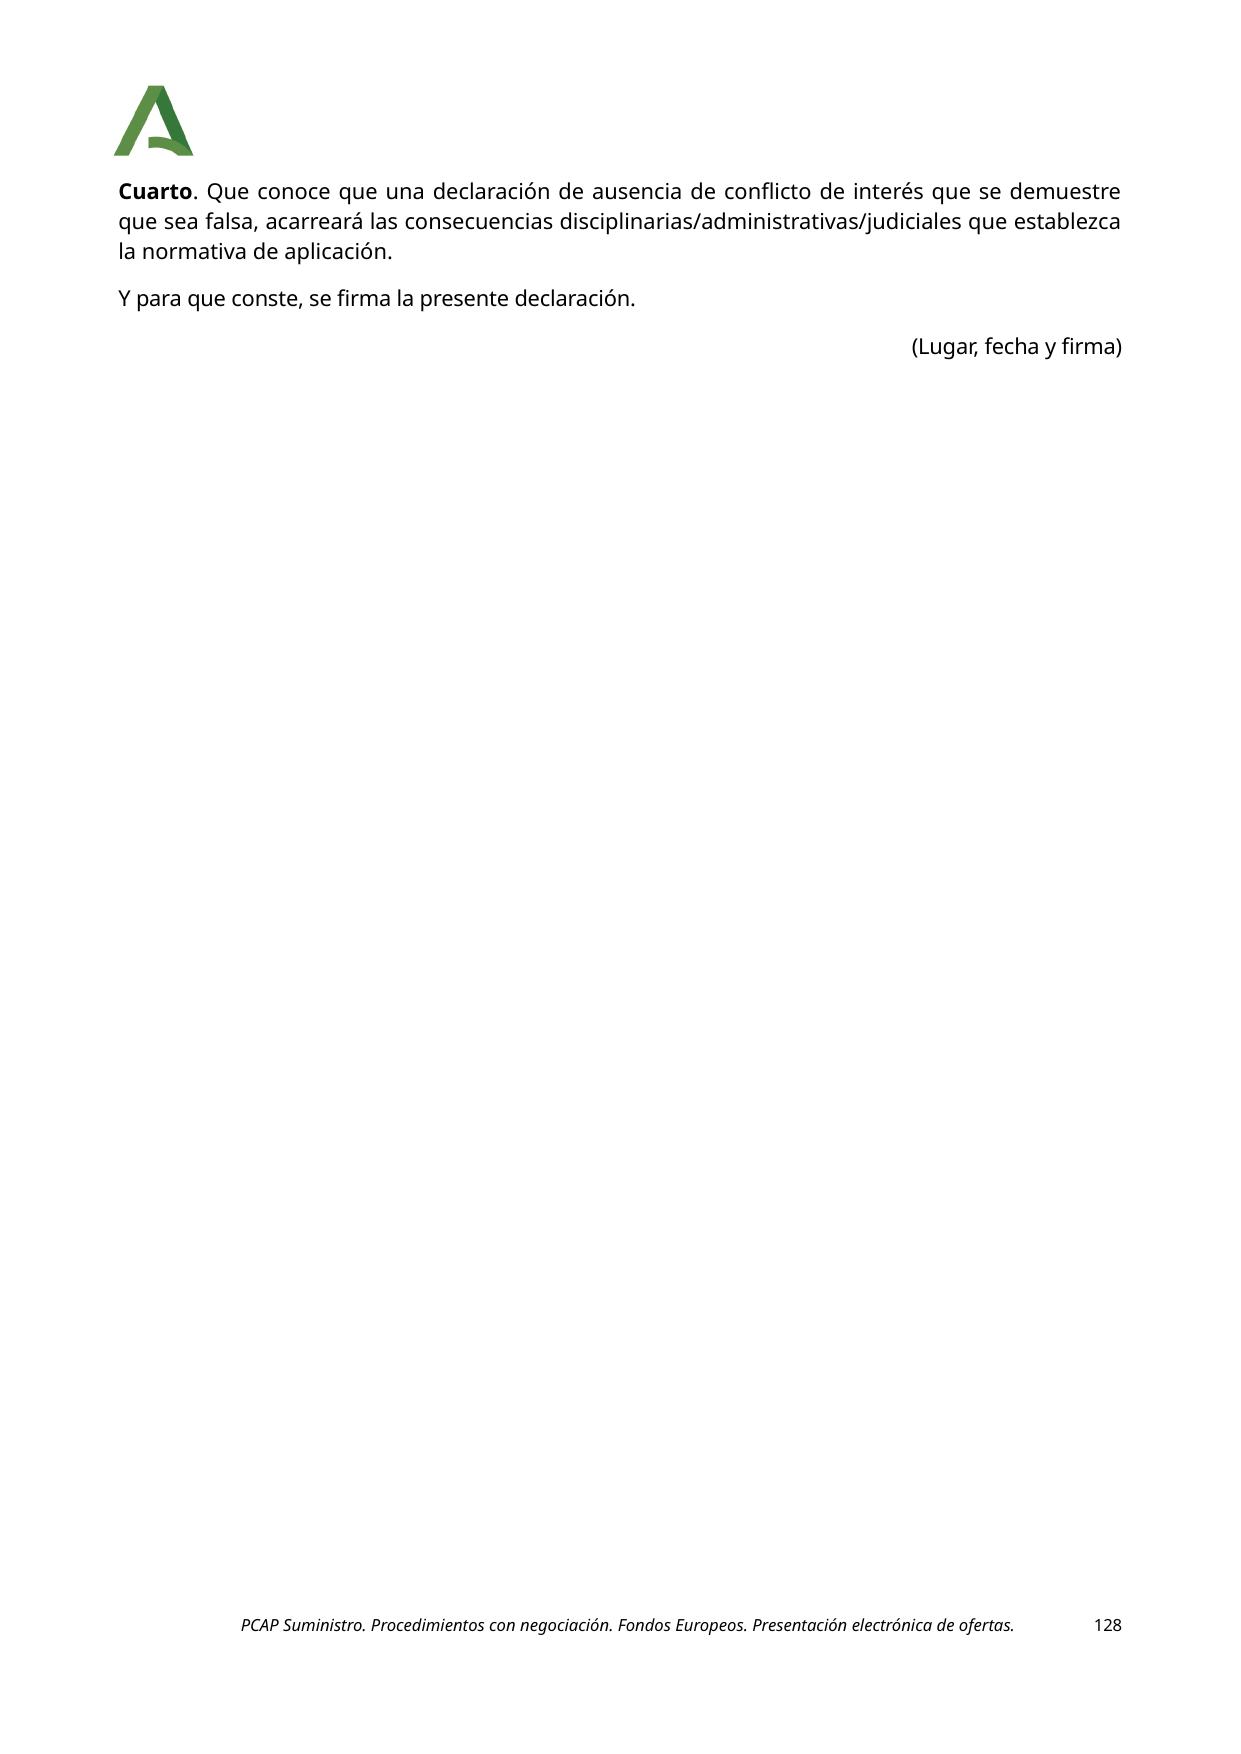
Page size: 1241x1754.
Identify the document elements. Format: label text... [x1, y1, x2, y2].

text Y para que conste, se firma la presente declaración. [118, 283, 1122, 313]
picture [109, 81, 198, 160]
text (Lugar, fecha y firma) [118, 331, 1122, 363]
text Cuarto. Que conoce que una declaración de ausencia de conflicto de interés que se demuestre que sea falsa, acarreará las consecuencias disciplinarias/administrativas/judiciales que establezca la normativa de aplicación. [118, 176, 1122, 266]
